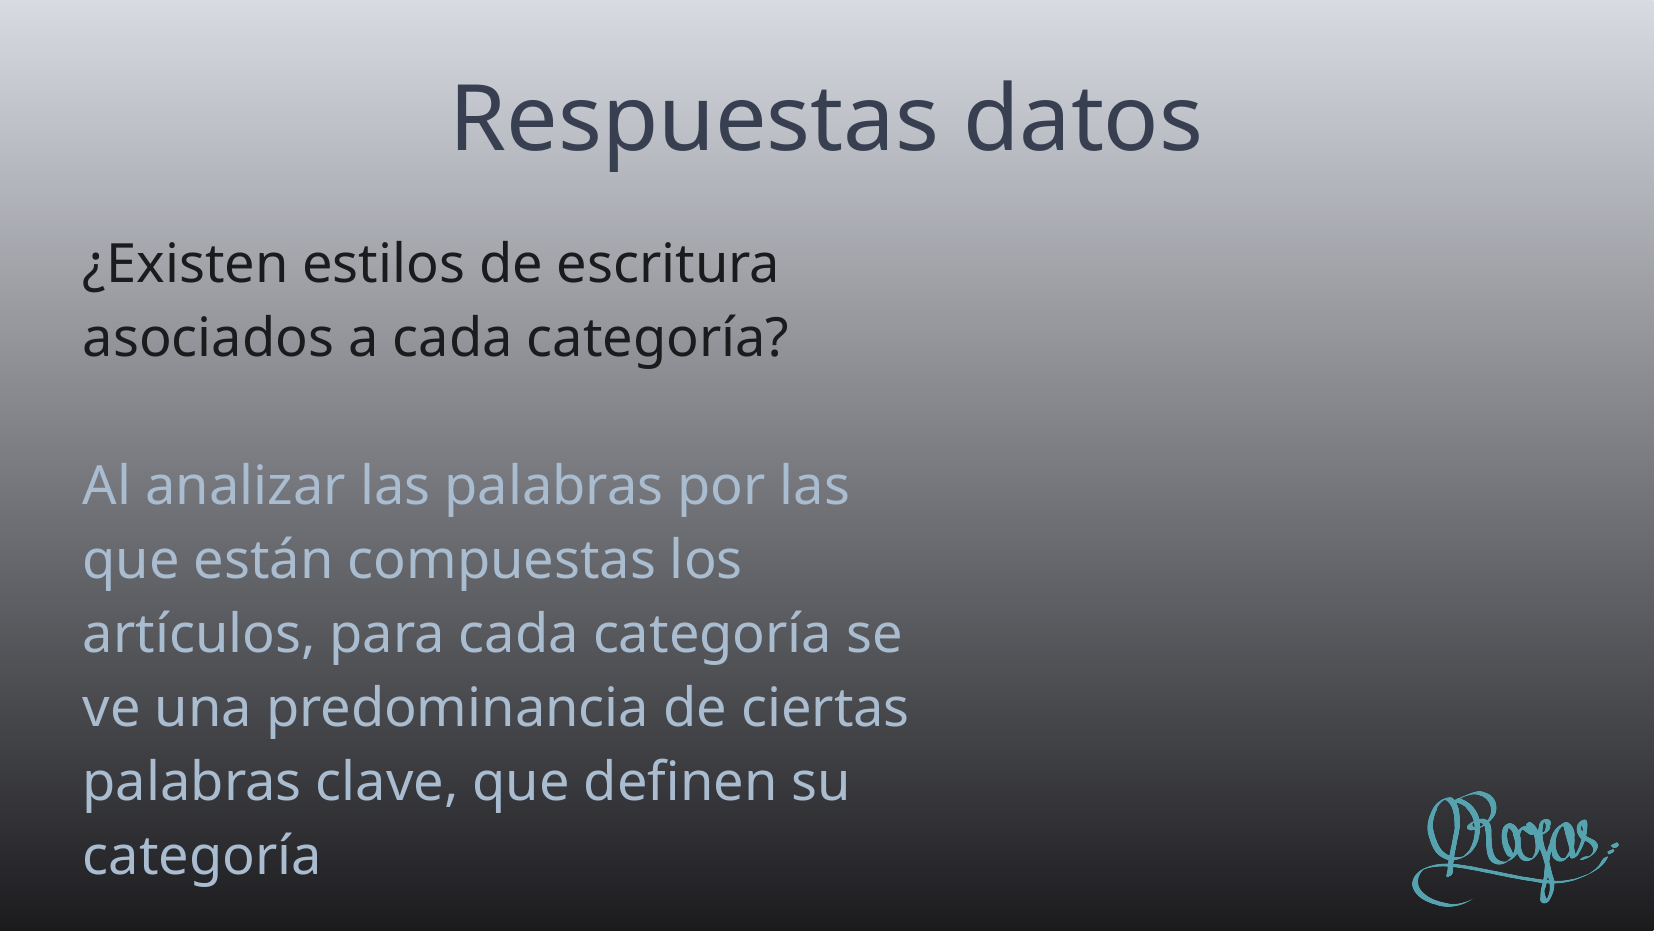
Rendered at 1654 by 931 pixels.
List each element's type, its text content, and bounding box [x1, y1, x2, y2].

title Respuestas datos [82, 37, 1571, 193]
text_box ¿Existen estilos de escritura asociados a cada categoría? Al analizar las palabras por las que están compuestas los artículos, para cada categoría se ve una predominancia de ciertas palabras clave, que definen su categoría [82, 217, 945, 898]
picture [1412, 791, 1619, 907]
